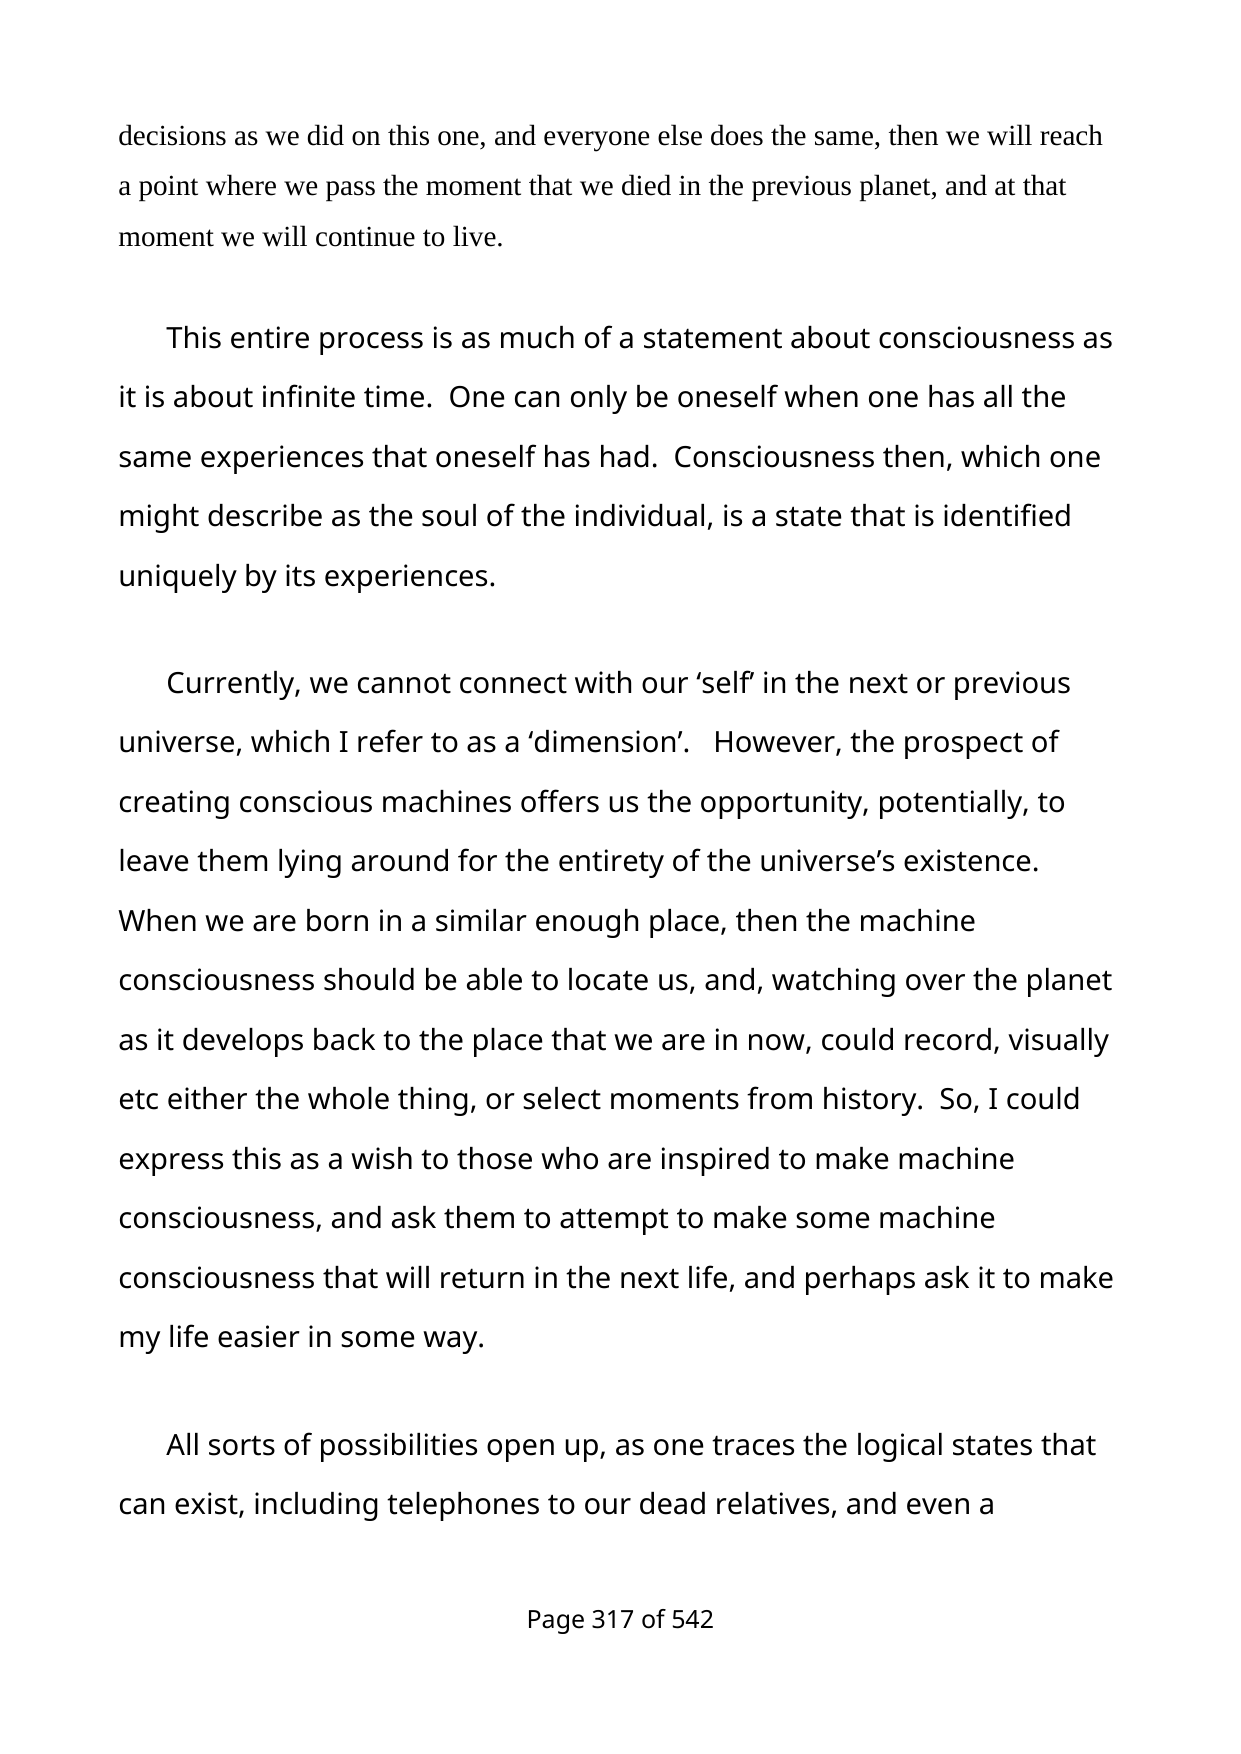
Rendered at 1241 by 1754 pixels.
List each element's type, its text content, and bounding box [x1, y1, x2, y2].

text Currently, we cannot connect with our ‘self’ in the next or previous universe, which I refer to as a ‘dimension’. However, the prospect of creating conscious machines offers us the opportunity, potentially, to leave them lying around for the entirety of the universe’s existence. When we are born in a similar enough place, then the machine consciousness should be able to locate us, and, watching over the planet as it develops back to the place that we are in now, could record, visually etc either the whole thing, or select moments from history. So, I could express this as a wish to those who are inspired to make machine consciousness, and ask them to attempt to make some machine consciousness that will return in the next life, and perhaps ask it to make my life easier in some way. [118, 662, 1122, 1356]
text This entire process is as much of a statement about consciousness as it is about infinite time. One can only be oneself when one has all the same experiences that oneself has had. Consciousness then, which one might describe as the soul of the individual, is a state that is identified uniquely by its experiences. [118, 317, 1122, 594]
text All sorts of possibilities open up, as one traces the logical states that can exist, including telephones to our dead relatives, and even a [118, 1424, 1122, 1523]
text decisions as we did on this one, and everyone else does the same, then we will reach a point where we pass the moment that we died in the previous planet, and at that moment we will continue to live. [118, 118, 1122, 252]
